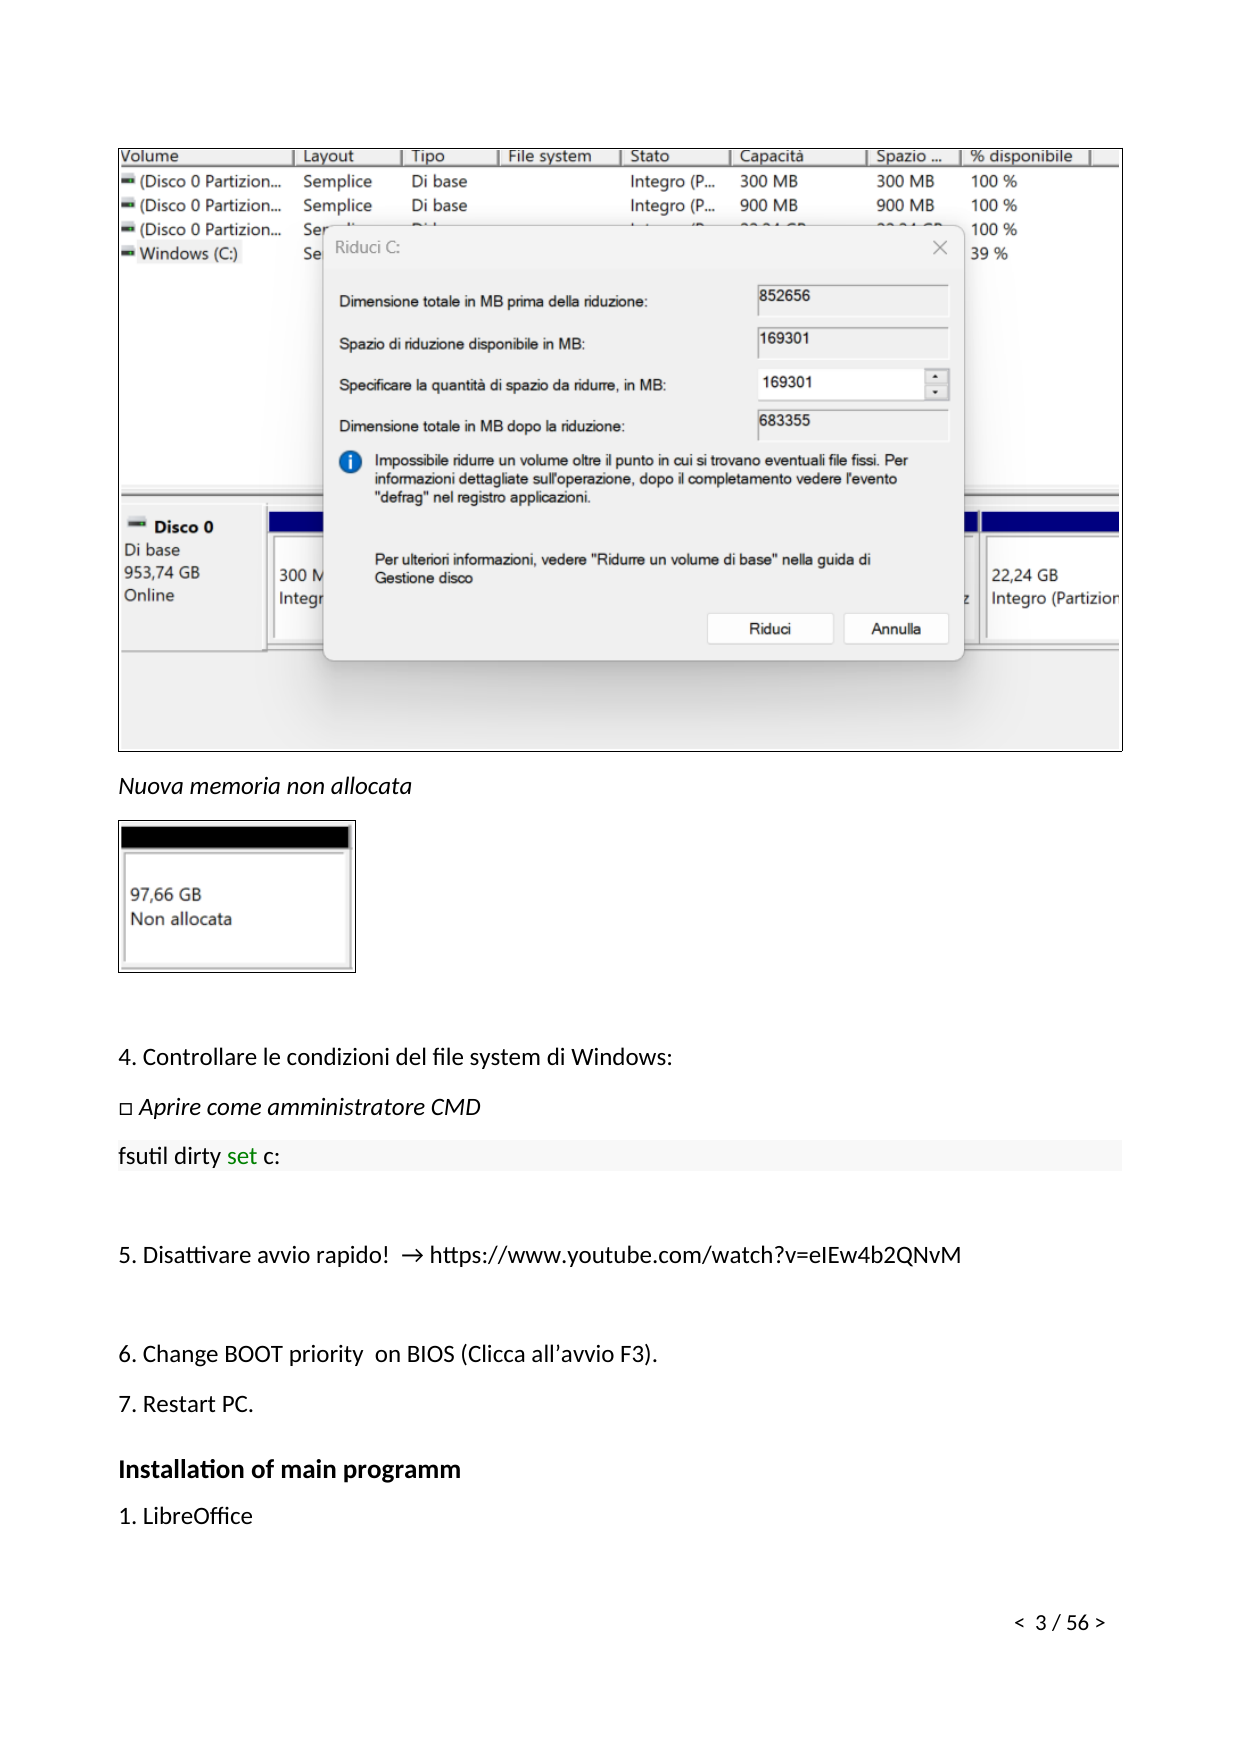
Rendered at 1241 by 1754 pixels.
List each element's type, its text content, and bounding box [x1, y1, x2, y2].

text □ Aprire come amministratore CMD [118, 1091, 1122, 1121]
text 6. Change BOOT priority on BIOS (Clicca all’avvio F3). [118, 1338, 1122, 1369]
text 1. LibreOffice [118, 1500, 1122, 1531]
text Nuova memoria non allocata [118, 770, 1122, 801]
subtitle Installation of main programm [118, 1452, 1122, 1485]
picture [121, 150, 1119, 749]
text fsutil dirty set c: [118, 1140, 1122, 1171]
text 5. Disattivare avvio rapido! → https://www.youtube.com/watch?v=eIEw4b2QNvM [118, 1239, 1122, 1270]
text 7. Restart PC. [118, 1388, 1122, 1419]
text 4. Controllare le condizioni del file system di Windows: [118, 1041, 1122, 1072]
picture [121, 822, 353, 970]
